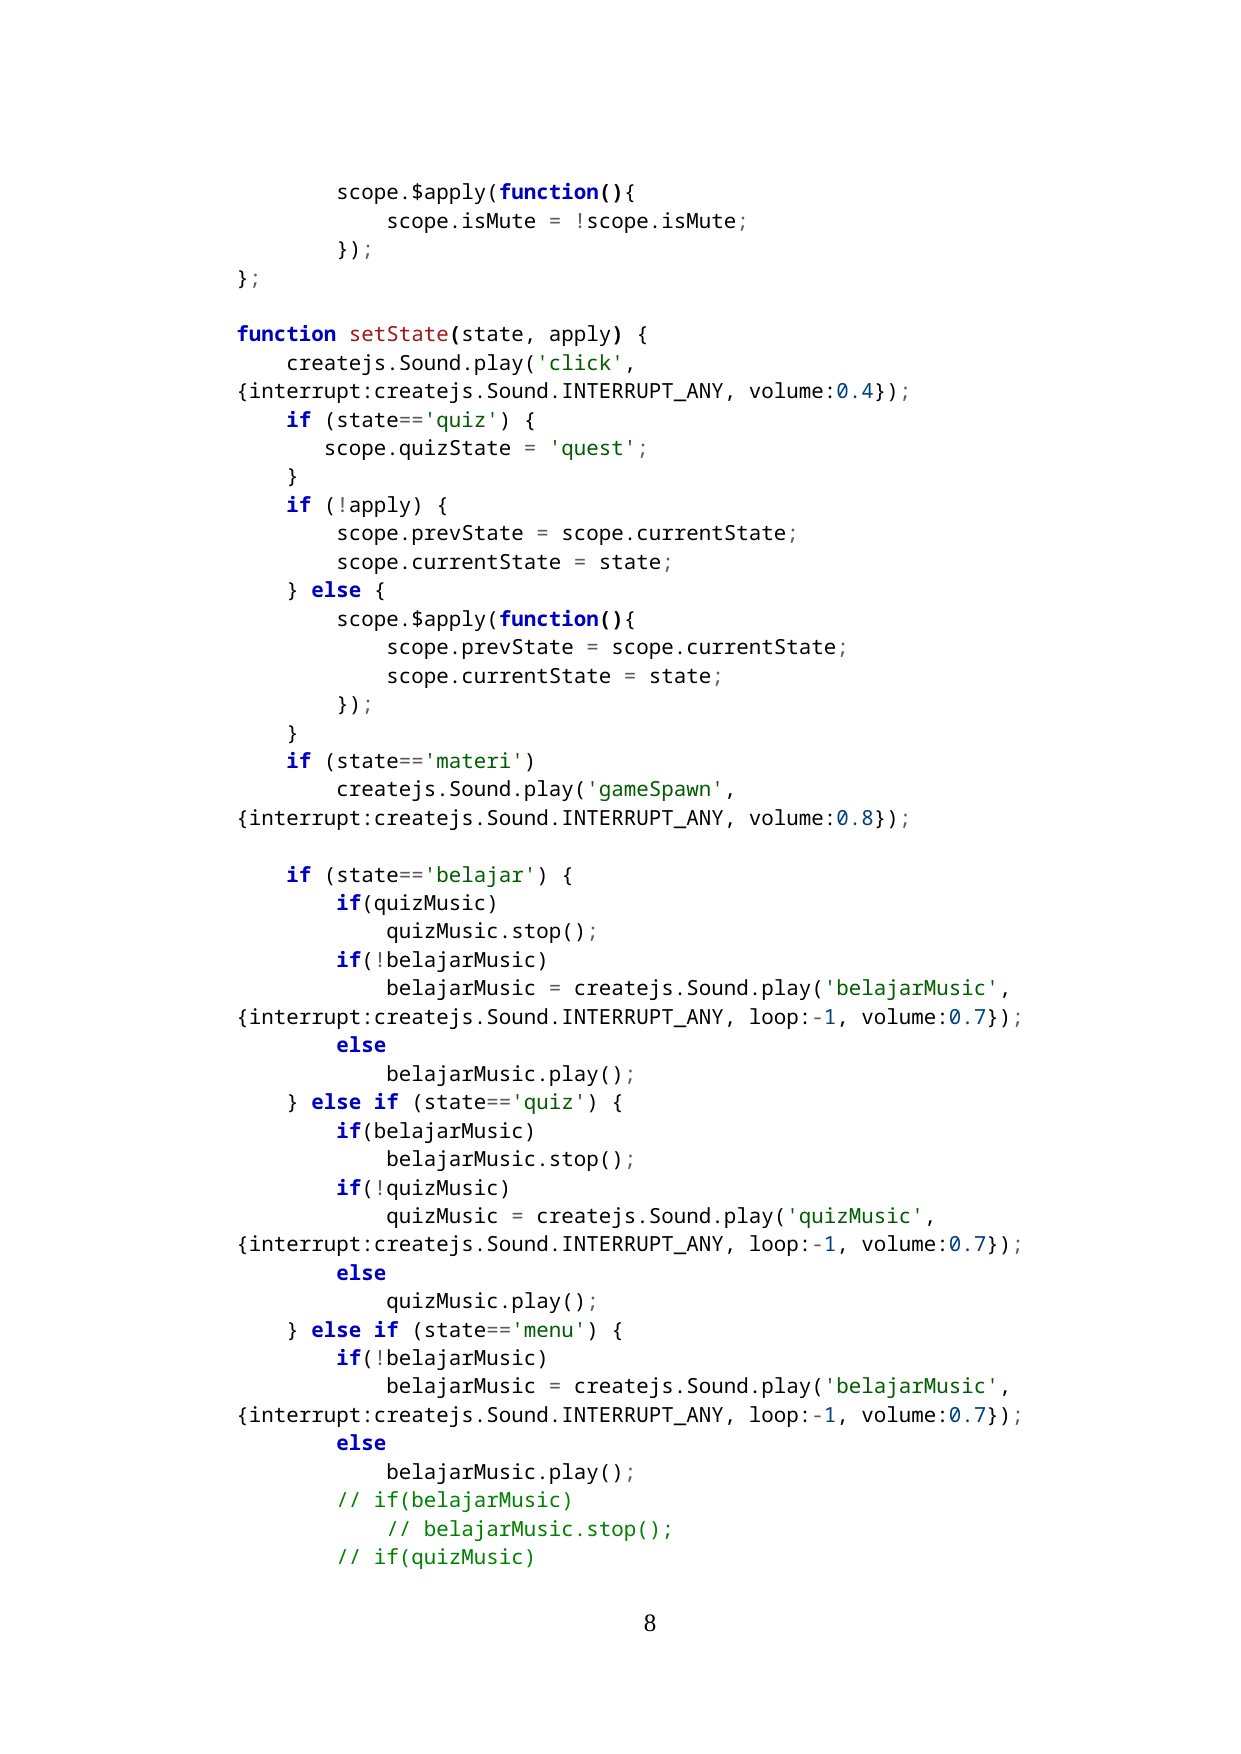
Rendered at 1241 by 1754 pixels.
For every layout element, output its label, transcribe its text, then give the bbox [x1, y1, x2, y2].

table_header scope.$apply(function(){ scope.isMute = !scope.isMute; }); }; function setState(state, apply) { createjs.Sound.play('click', {interrupt:createjs.Sound.INTERRUPT_ANY, volume:0.4}); if (state=='quiz') { scope.quizState = 'quest'; } if (!apply) { scope.prevState = scope.currentState; scope.currentState = state; } else { scope.$apply(function(){ scope.prevState = scope.currentState; scope.currentState = state; }); } if (state=='materi') createjs.Sound.play('gameSpawn', {interrupt:createjs.Sound.INTERRUPT_ANY, volume:0.8}); if (state=='belajar') { if(quizMusic) quizMusic.stop(); if(!belajarMusic) belajarMusic = createjs.Sound.play('belajarMusic', {interrupt:createjs.Sound.INTERRUPT_ANY, loop:-1, volume:0.7}); else belajarMusic.play(); } else if (state=='quiz') { if(belajarMusic) belajarMusic.stop(); if(!quizMusic) quizMusic = createjs.Sound.play('quizMusic', {interrupt:createjs.Sound.INTERRUPT_ANY, loop:-1, volume:0.7}); else quizMusic.play(); } else if (state=='menu') { if(!belajarMusic) belajarMusic = createjs.Sound.play('belajarMusic', {interrupt:createjs.Sound.INTERRUPT_ANY, loop:-1, volume:0.7}); else belajarMusic.play(); // if(belajarMusic) // belajarMusic.stop(); // if(quizMusic) [236, 177, 1063, 1571]
